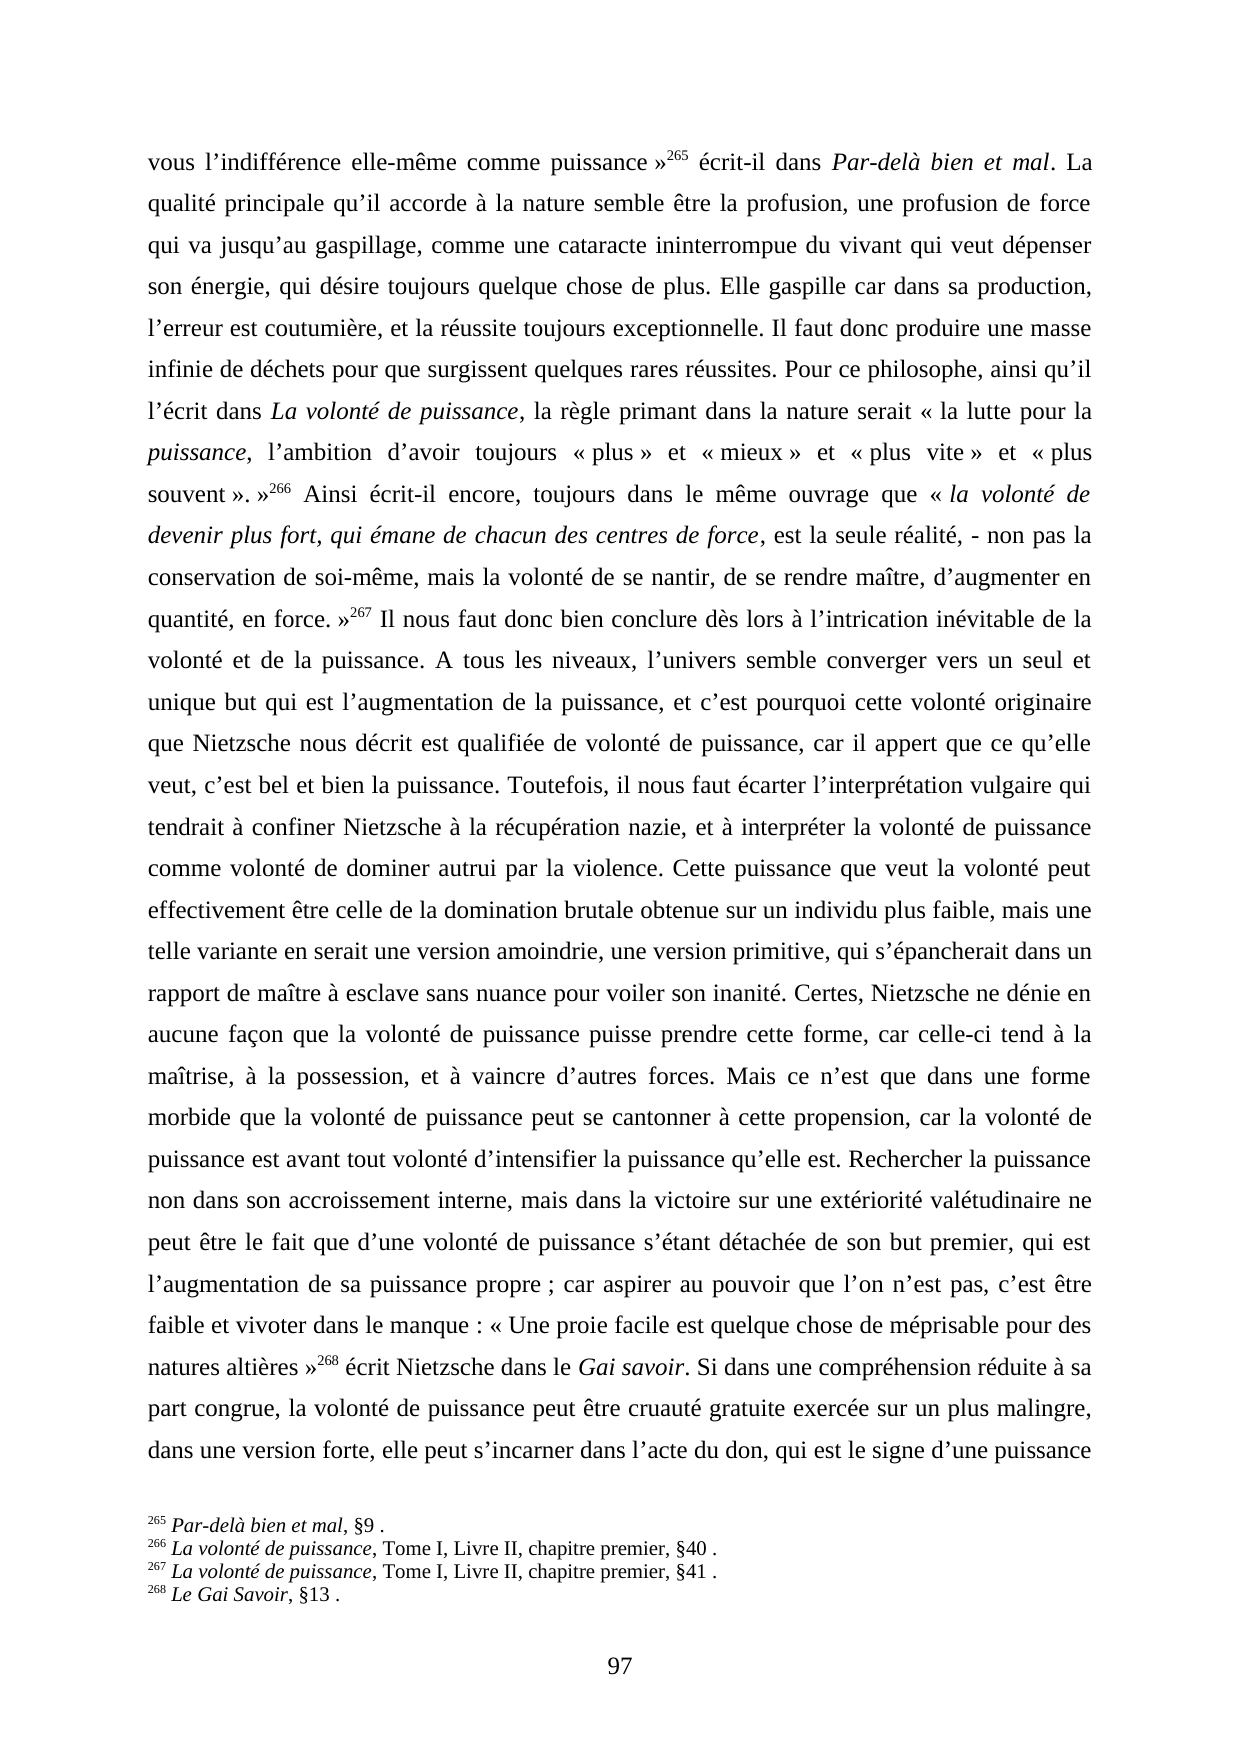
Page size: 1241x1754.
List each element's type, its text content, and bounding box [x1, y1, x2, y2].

text vous l’indifférence elle-même comme puissance » écrit-il dans Par-delà bien et mal. La qualité principale qu’il accorde à la nature semble être la profusion, une profusion de force qui va jusqu’au gaspillage, comme une cataracte ininterrompue du vivant qui veut dépenser son énergie, qui désire toujours quelque chose de plus. Elle gaspille car dans sa production, l’erreur est coutumière, et la réussite toujours exceptionnelle. Il faut donc produire une masse infinie de déchets pour que surgissent quelques rares réussites. Pour ce philosophe, ainsi qu’il l’écrit dans La volonté de puissance, la règle primant dans la nature serait « la lutte pour la puissance, l’ambition d’avoir toujours « plus » et « mieux » et « plus vite » et « plus souvent ». » Ainsi écrit-il encore, toujours dans le même ouvrage que « la volonté de devenir plus fort, qui émane de chacun des centres de force, est la seule réalité, - non pas la conservation de soi-même, mais la volonté de se nantir, de se rendre maître, d’augmenter en quantité, en force. » Il nous faut donc bien conclure dès lors à l’intrication inévitable de la volonté et de la puissance. A tous les niveaux, l’univers semble converger vers un seul et unique but qui est l’augmentation de la puissance, et c’est pourquoi cette volonté originaire que Nietzsche nous décrit est qualifiée de volonté de puissance, car il appert que ce qu’elle veut, c’est bel et bien la puissance. Toutefois, il nous faut écarter l’interprétation vulgaire qui tendrait à confiner Nietzsche à la récupération nazie, et à interpréter la volonté de puissance comme volonté de dominer autrui par la violence. Cette puissance que veut la volonté peut effectivement être celle de la domination brutale obtenue sur un individu plus faible, mais une telle variante en serait une version amoindrie, une version primitive, qui s’épancherait dans un rapport de maître à esclave sans nuance pour voiler son inanité. Certes, Nietzsche ne dénie en aucune façon que la volonté de puissance puisse prendre cette forme, car celle-ci tend à la maîtrise, à la possession, et à vaincre d’autres forces. Mais ce n’est que dans une forme morbide que la volonté de puissance peut se cantonner à cette propension, car la volonté de puissance est avant tout volonté d’intensifier la puissance qu’elle est. Rechercher la puissance non dans son accroissement interne, mais dans la victoire sur une extériorité valétudinaire ne peut être le fait que d’une volonté de puissance s’étant détachée de son but premier, qui est l’augmentation de sa puissance propre ; car aspirer au pouvoir que l’on n’est pas, c’est être faible et vivoter dans le manque : « Une proie facile est quelque chose de méprisable pour des natures altières » écrit Nietzsche dans le Gai savoir. Si dans une compréhension réduite à sa part congrue, la volonté de puissance peut être cruauté gratuite exercée sur un plus malingre, dans une version forte, elle peut s’incarner dans l’acte du don, qui est le signe d’une puissance [148, 148, 1092, 1464]
text Par-delà bien et mal, §9 . [148, 1514, 1092, 1537]
text La volonté de puissance, Tome I, Livre II, chapitre premier, §40 . [148, 1537, 1092, 1560]
text La volonté de puissance, Tome I, Livre II, chapitre premier, §41 . [148, 1560, 1092, 1583]
text Le Gai Savoir, §13 . [148, 1583, 1092, 1606]
